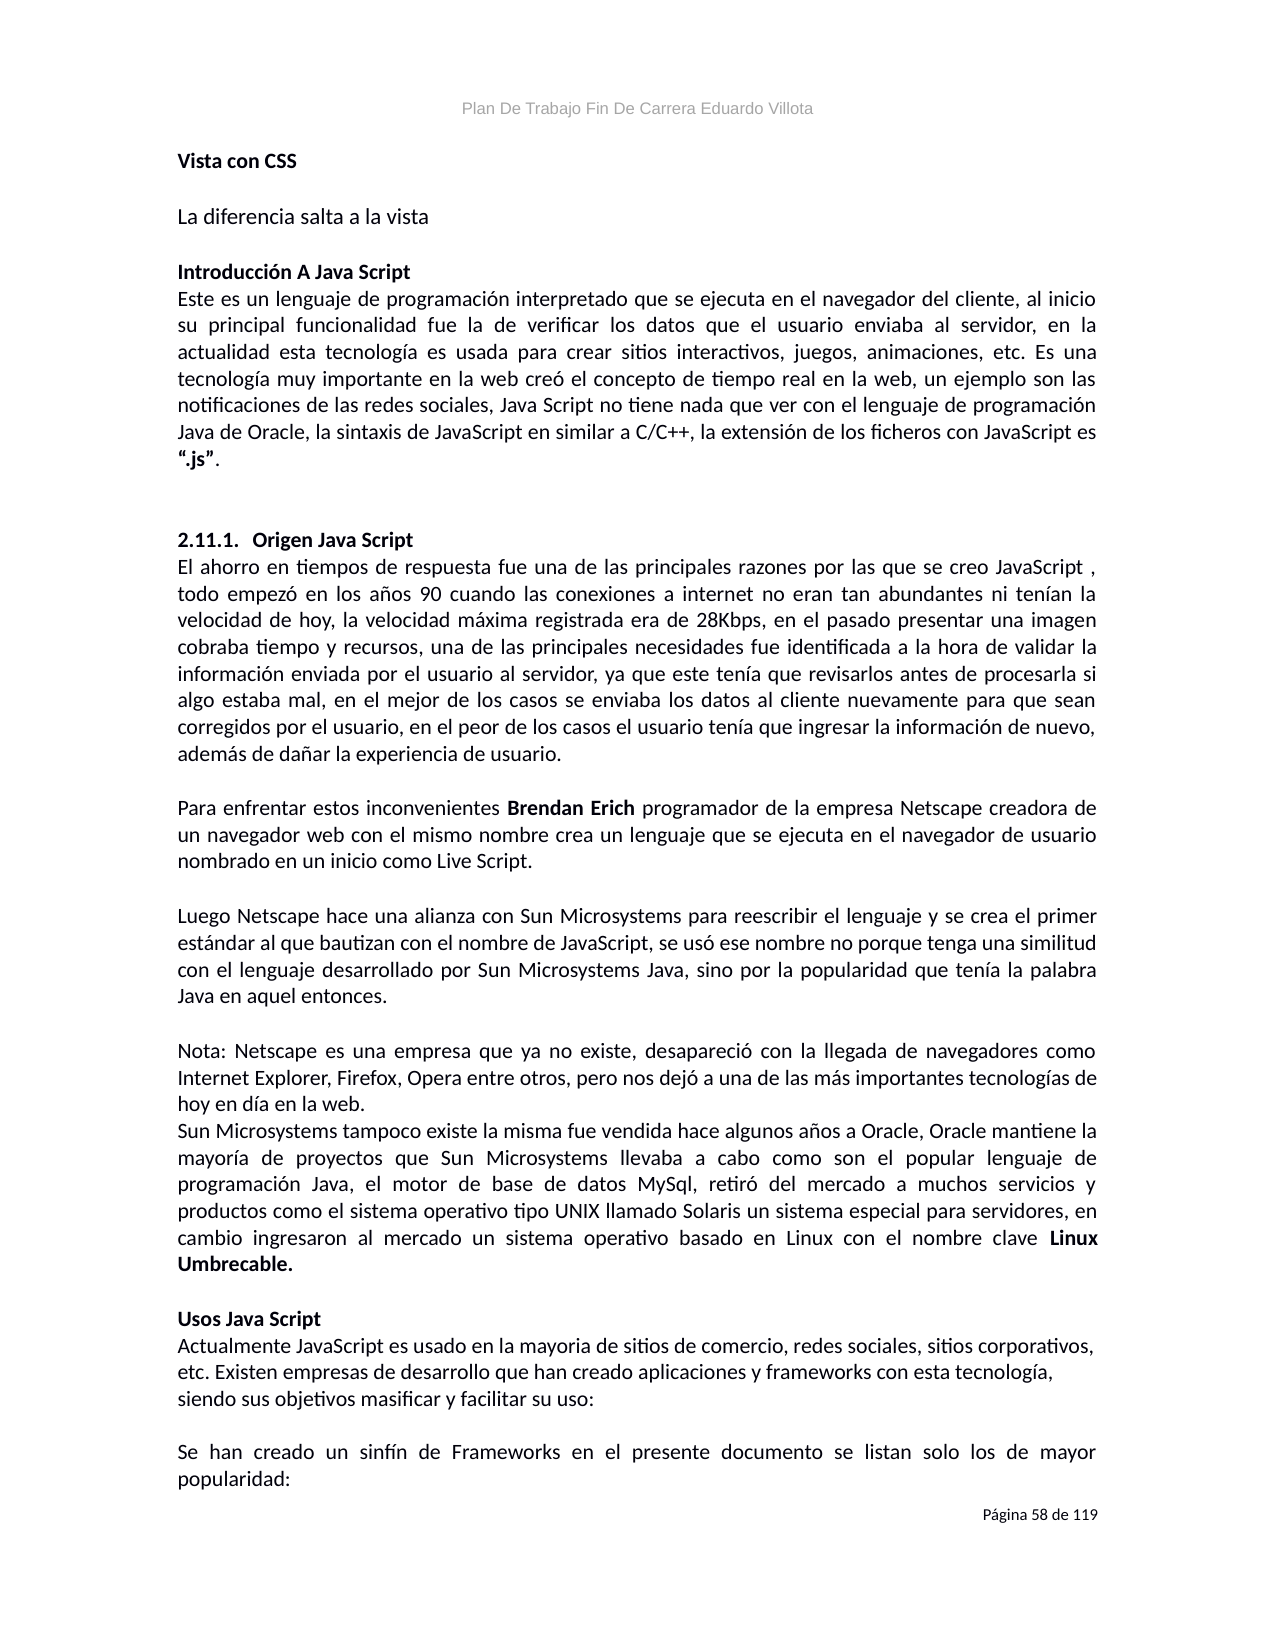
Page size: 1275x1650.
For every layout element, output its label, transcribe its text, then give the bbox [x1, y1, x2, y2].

text Usos Java Script [177, 1305, 1098, 1332]
text Se han creado un sinfín de Frameworks en el presente documento se listan solo los de mayor popularidad: [177, 1438, 1098, 1492]
text Este es un lenguaje de programación interpretado que se ejecuta en el navegador del cliente, al inicio su principal funcionalidad fue la de verificar los datos que el usuario enviaba al servidor, en la actualidad esta tecnología es usada para crear sitios interactivos, juegos, animaciones, etc. Es una tecnología muy importante en la web creó el concepto de tiempo real en la web, un ejemplo son las notificaciones de las redes sociales, Java Script no tiene nada que ver con el lenguaje de programación Java de Oracle, la sintaxis de JavaScript en similar a C/C++, la extensión de los ficheros con JavaScript es “.js”. [177, 285, 1098, 472]
text Vista con CSS [177, 148, 1098, 174]
text El ahorro en tiempos de respuesta fue una de las principales razones por las que se creo JavaScript , todo empezó en los años 90 cuando las conexiones a internet no eran tan abundantes ni tenían la velocidad de hoy, la velocidad máxima registrada era de 28Kbps, en el pasado presentar una imagen cobraba tiempo y recursos, una de las principales necesidades fue identificada a la hora de validar la información enviada por el usuario al servidor, ya que este tenía que revisarlos antes de procesarla si algo estaba mal, en el mejor de los casos se enviaba los datos al cliente nuevamente para que sean corregidos por el usuario, en el peor de los casos el usuario tenía que ingresar la información de nuevo, además de dañar la experiencia de usuario. [177, 553, 1098, 766]
text Sun Microsystems tampoco existe la misma fue vendida hace algunos años a Oracle, Oracle mantiene la mayoría de proyectos que Sun Microsystems llevaba a cabo como son el popular lenguaje de programación Java, el motor de base de datos MySql, retiró del mercado a muchos servicios y productos como el sistema operativo tipo UNIX llamado Solaris un sistema especial para servidores, en cambio ingresaron al mercado un sistema operativo basado en Linux con el nombre clave Linux Umbrecable. [177, 1117, 1098, 1277]
text Para enfrentar estos inconvenientes Brendan Erich programador de la empresa Netscape creadora de un navegador web con el mismo nombre crea un lenguaje que se ejecuta en el navegador de usuario nombrado en un inicio como Live Script. [177, 794, 1098, 874]
text 2.11.1. Origen Java Script [177, 526, 1098, 553]
text La diferencia salta a la vista [177, 202, 1098, 230]
text Luego Netscape hace una alianza con Sun Microsystems para reescribir el lenguaje y se crea el primer estándar al que bautizan con el nombre de JavaScript, se usó ese nombre no porque tenga una similitud con el lenguaje desarrollado por Sun Microsystems Java, sino por la popularidad que tenía la palabra Java en aquel entonces. [177, 902, 1098, 1009]
text Actualmente JavaScript es usado en la mayoria de sitios de comercio, redes sociales, sitios corporativos, etc. Existen empresas de desarrollo que han creado aplicaciones y frameworks con esta tecnología, siendo sus objetivos masificar y facilitar su uso: [177, 1332, 1098, 1412]
text Nota: Netscape es una empresa que ya no existe, desapareció con la llegada de navegadores como Internet Explorer, Firefox, Opera entre otros, pero nos dejó a una de las más importantes tecnologías de hoy en día en la web. [177, 1037, 1098, 1117]
text Introducción A Java Script [177, 258, 1098, 285]
